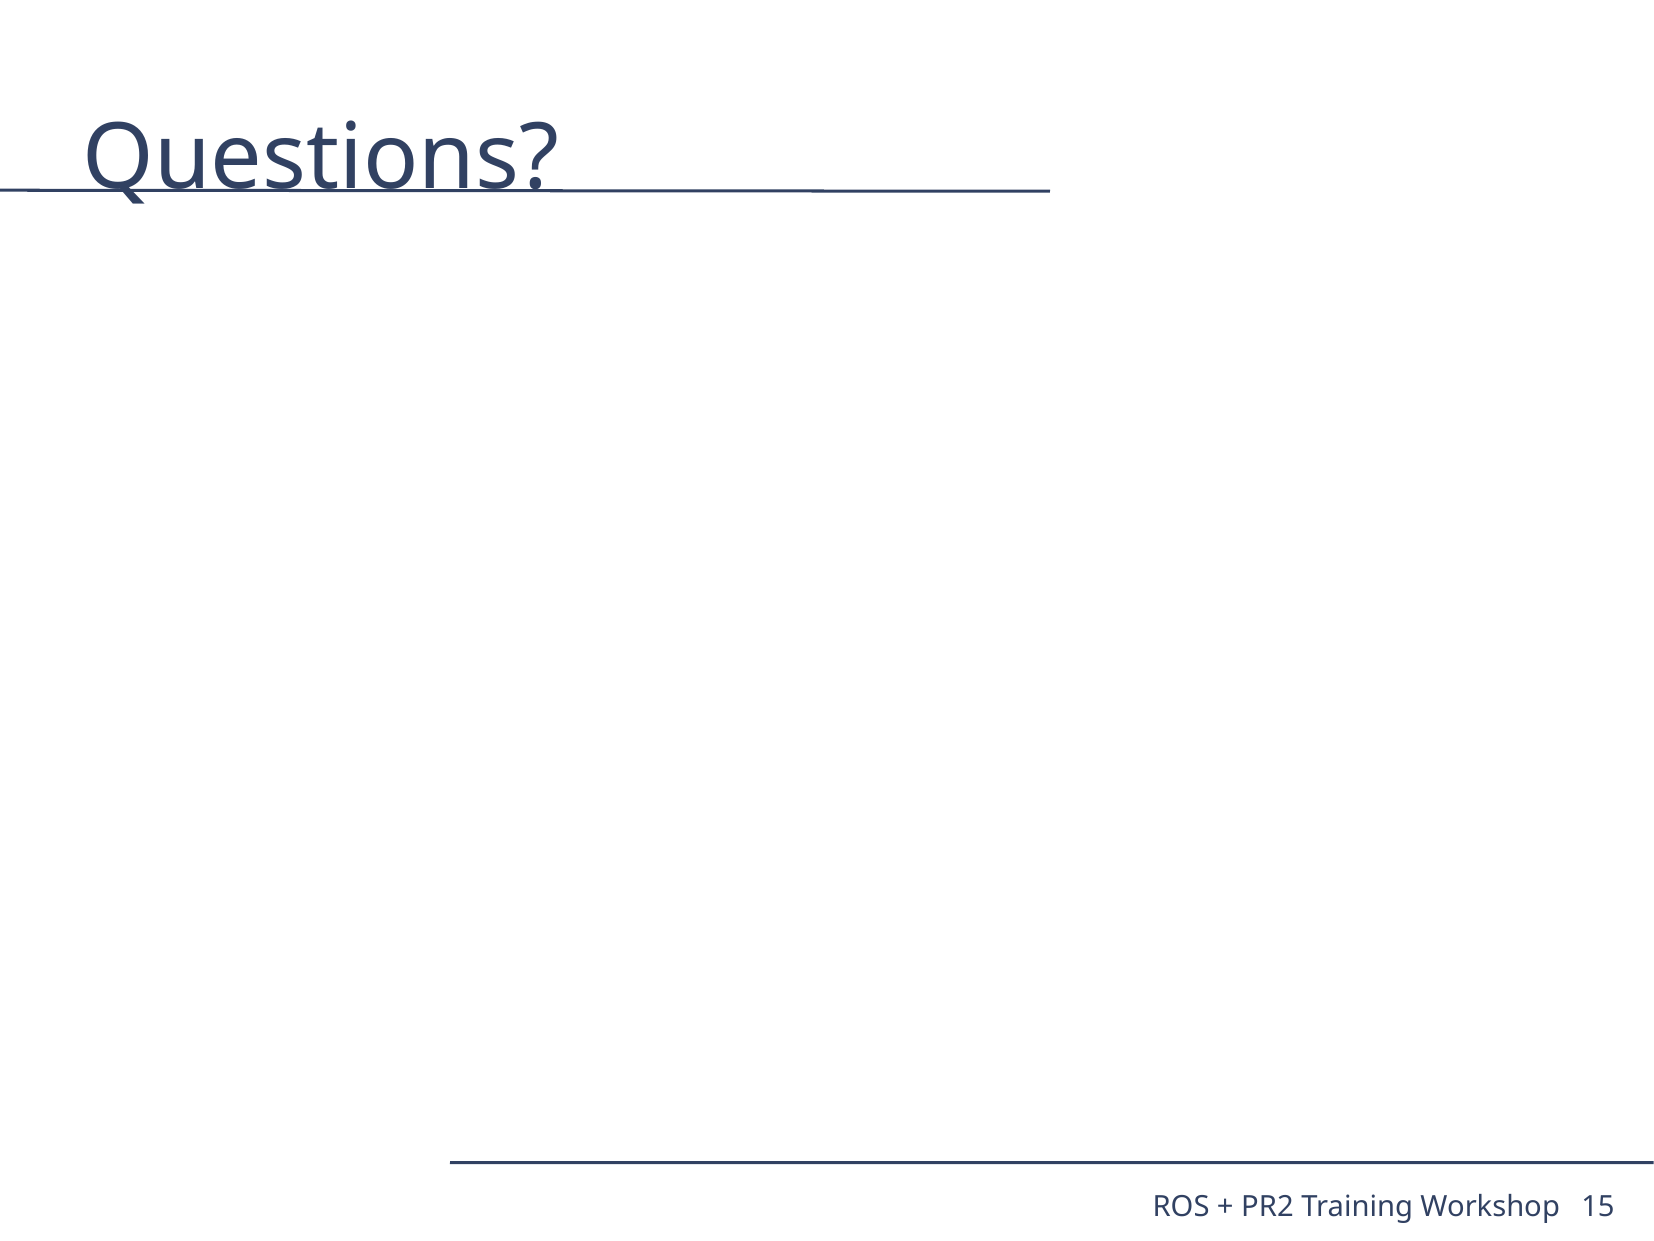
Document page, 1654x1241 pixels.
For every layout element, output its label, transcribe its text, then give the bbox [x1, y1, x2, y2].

title Questions? [82, 56, 1571, 250]
